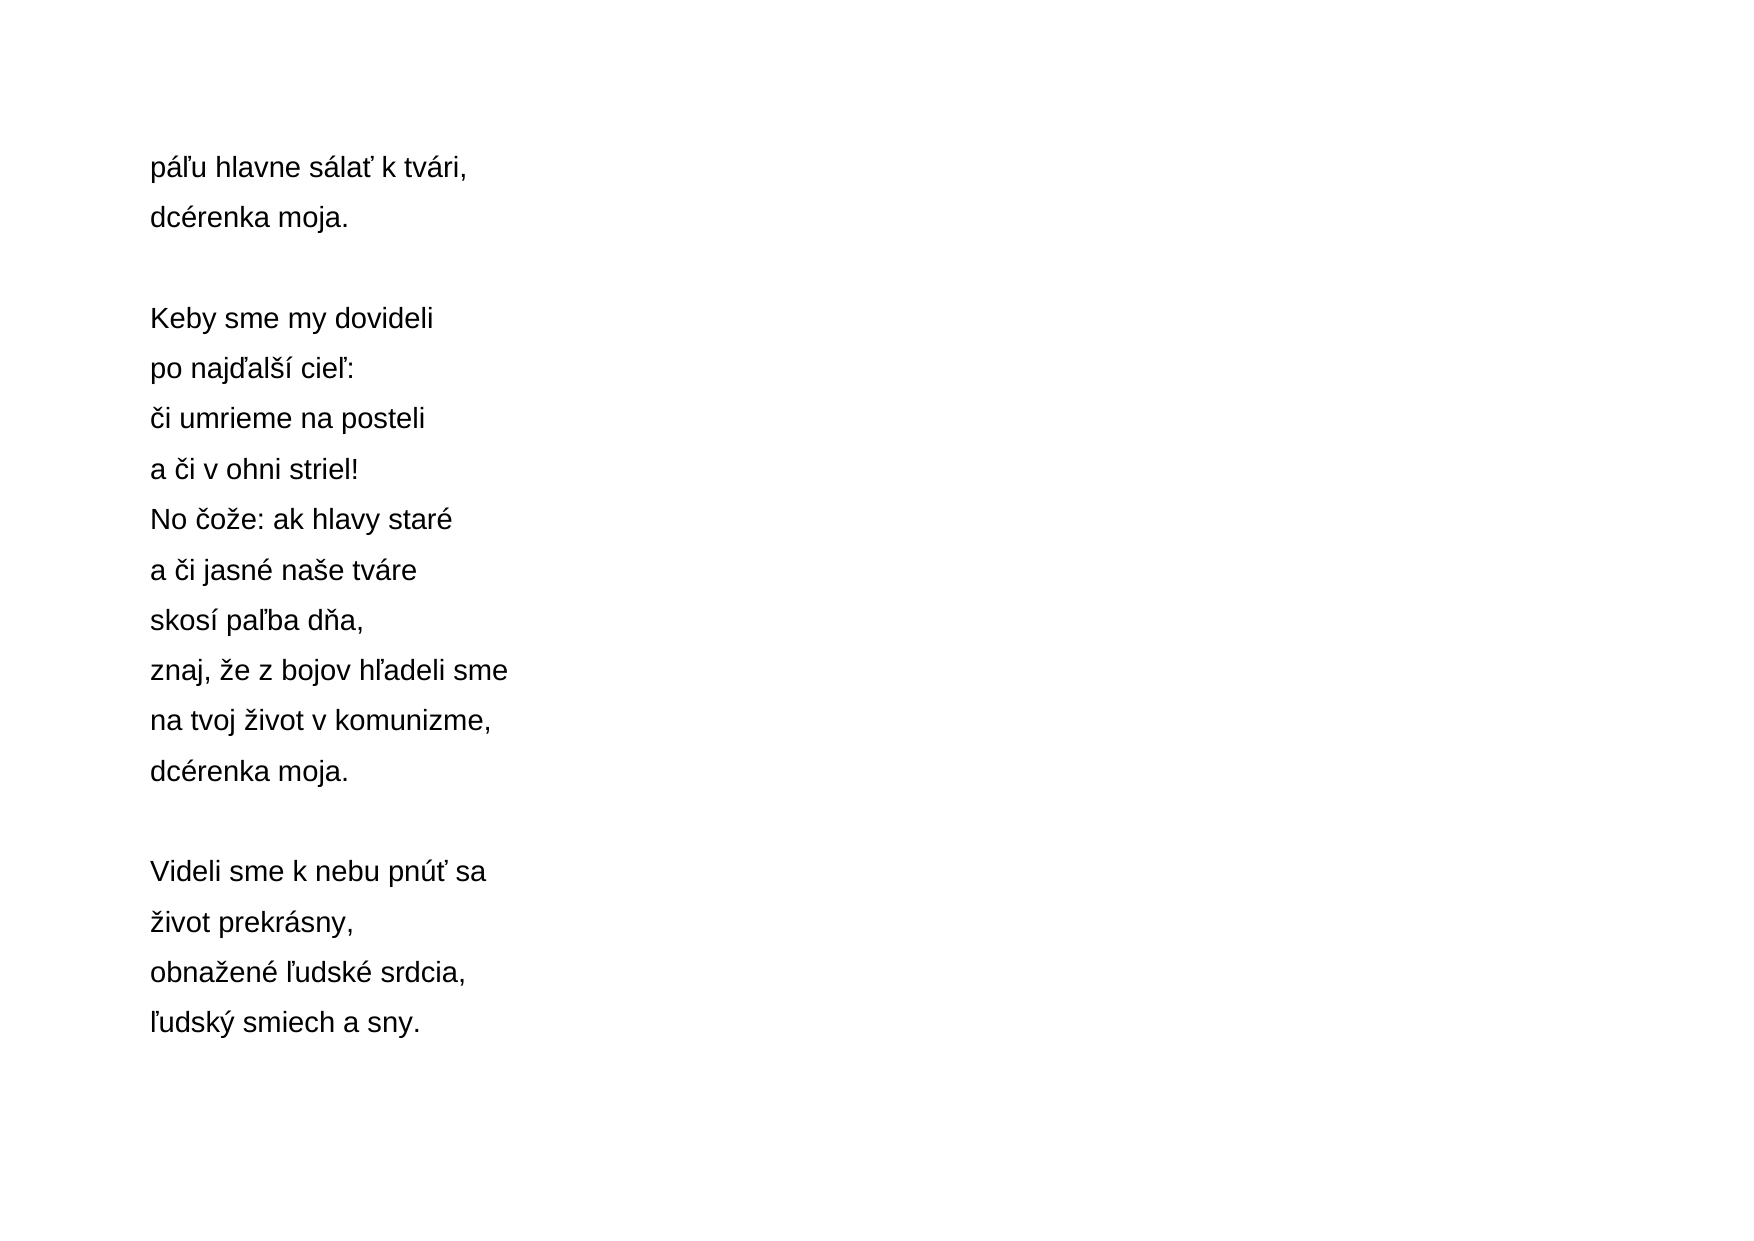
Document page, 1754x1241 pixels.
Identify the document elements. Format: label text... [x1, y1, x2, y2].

text a či jasné naše tváre [150, 552, 1243, 586]
text po najďalší cieľ: [150, 351, 1243, 385]
text Keby sme my dovideli [150, 301, 1243, 334]
text skosí paľba dňa, [150, 603, 1243, 636]
text a či v ohni striel! [150, 452, 1243, 485]
text život prekrásny, [150, 905, 1243, 938]
text dcérenka moja. [150, 754, 1243, 787]
text znaj, že z bojov hľadeli sme [150, 653, 1243, 687]
text obnažené ľudské srdcia, [150, 955, 1243, 988]
text Videli sme k nebu pnúť sa [150, 854, 1243, 888]
text či umrieme na posteli [150, 402, 1243, 435]
text ľudský smiech a sny. [150, 1005, 1243, 1039]
text na tvoj život v komunizme, [150, 703, 1243, 737]
text páľu hlavne sálať k tvári, [150, 150, 1243, 183]
text No čože: ak hlavy staré [150, 502, 1243, 536]
text dcérenka moja. [150, 200, 1243, 234]
